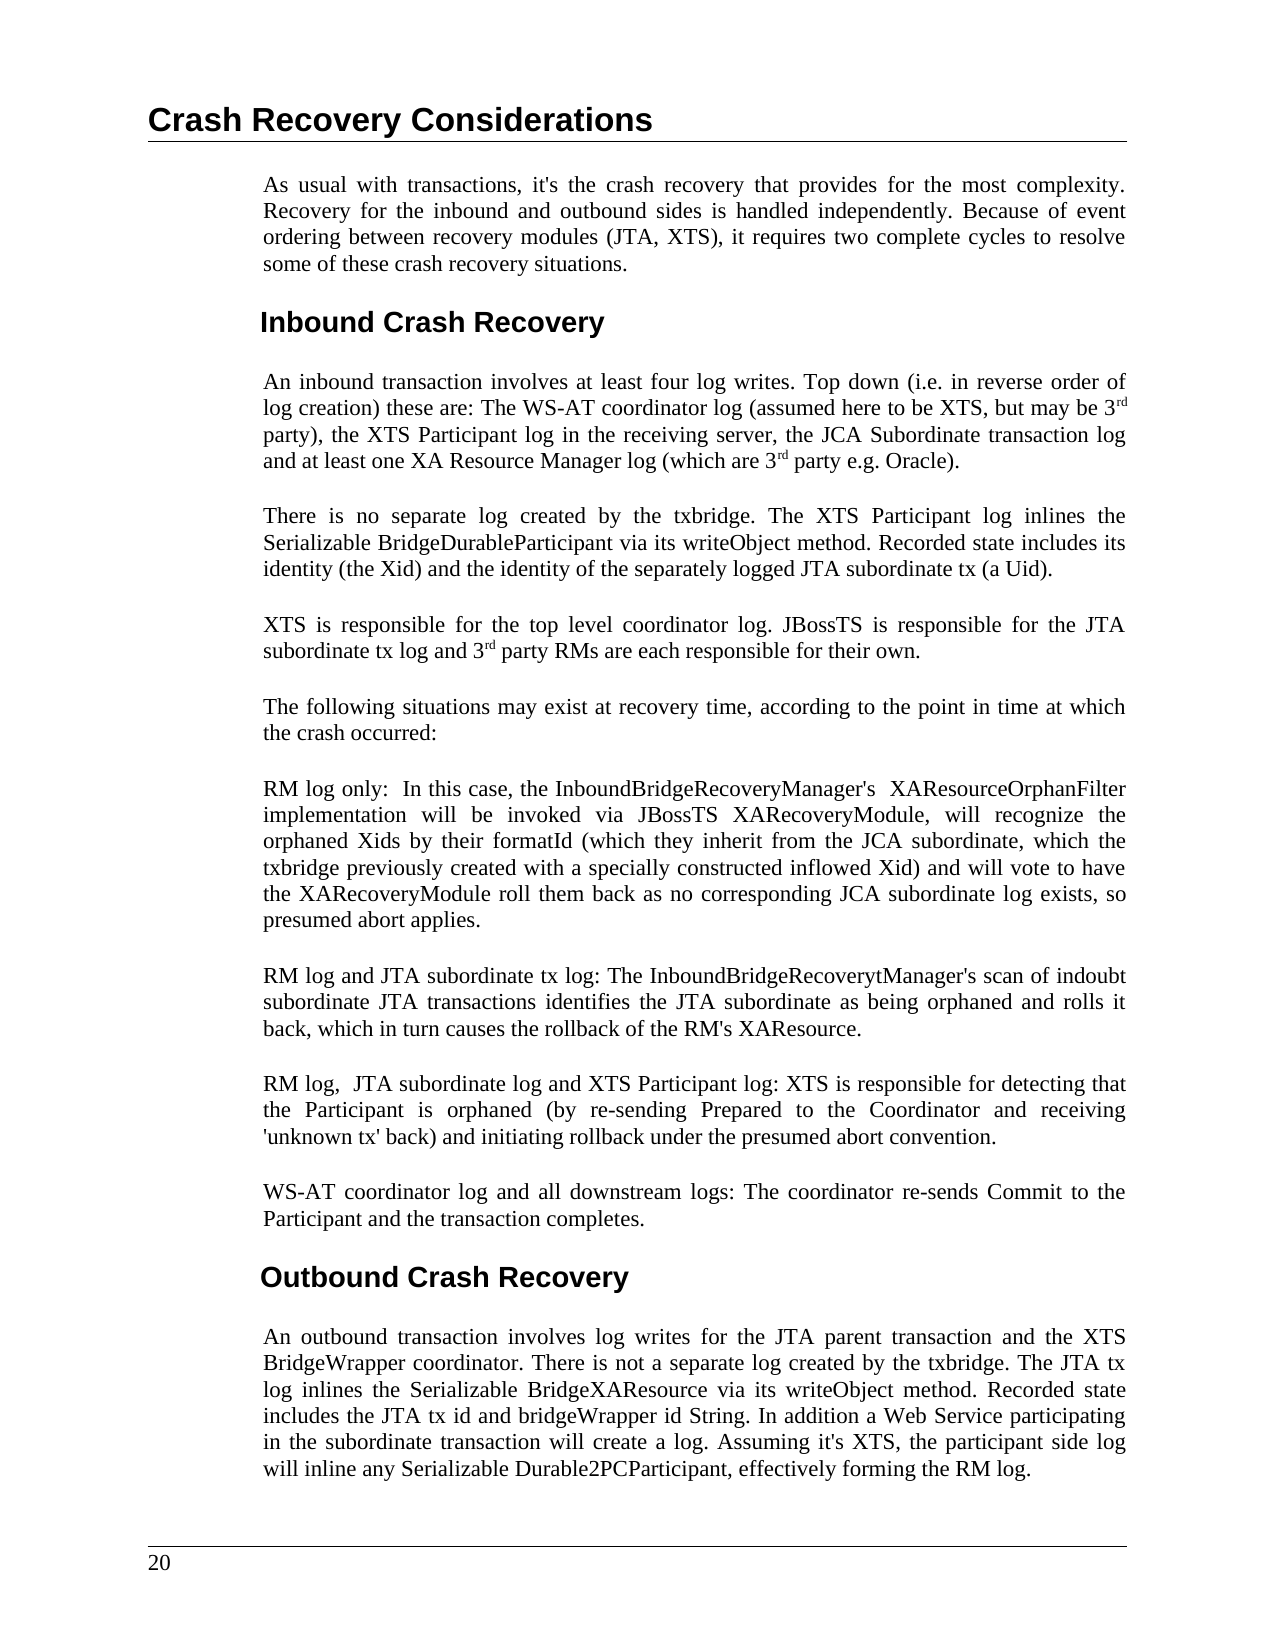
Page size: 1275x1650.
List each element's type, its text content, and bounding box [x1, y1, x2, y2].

text The following situations may exist at recovery time, according to the point in time at which the crash occurred: [263, 693, 1127, 745]
subtitle Crash Recovery Considerations [148, 100, 1127, 141]
text An outbound transaction involves log writes for the JTA parent transaction and the XTS BridgeWrapper coordinator. There is not a separate log created by the txbridge. The JTA tx log inlines the Serializable BridgeXAResource via its writeObject method. Recorded state includes the JTA tx id and bridgeWrapper id String. In addition a Web Service participating in the subordinate transaction will create a log. Assuming it's XTS, the participant side log will inline any Serializable Durable2PCParticipant, effectively forming the RM log. [263, 1323, 1127, 1481]
text RM log and JTA subordinate tx log: The InboundBridgeRecoverytManager's scan of indoubt subordinate JTA transactions identifies the JTA subordinate as being orphaned and rolls it back, which in turn causes the rollback of the RM's XAResource. [263, 962, 1127, 1041]
subtitle Inbound Crash Recovery [148, 305, 1127, 339]
text RM log, JTA subordinate log and XTS Participant log: XTS is responsible for detecting that the Participant is orphaned (by re-sending Prepared to the Coordinator and receiving 'unknown tx' back) and initiating rollback under the presumed abort convention. [263, 1070, 1127, 1149]
subtitle Outbound Crash Recovery [148, 1260, 1127, 1294]
text RM log only: In this case, the InboundBridgeRecoveryManager's XAResourceOrphanFilter implementation will be invoked via JBossTS XARecoveryModule, will recognize the orphaned Xids by their formatId (which they inherit from the JCA subordinate, which the txbridge previously created with a specially constructed inflowed Xid) and will vote to have the XARecoveryModule roll them back as no corresponding JCA subordinate log exists, so presumed abort applies. [263, 774, 1127, 933]
text WS-AT coordinator log and all downstream logs: The coordinator re-sends Commit to the Participant and the transaction completes. [263, 1178, 1127, 1231]
text An inbound transaction involves at least four log writes. Top down (i.e. in reverse order of log creation) these are: The WS-AT coordinator log (assumed here to be XTS, but may be 3rd party), the XTS Participant log in the receiving server, the JCA Subordinate transaction log and at least one XA Resource Manager log (which are 3rd party e.g. Oracle). [263, 368, 1127, 473]
text There is no separate log created by the txbridge. The XTS Participant log inlines the Serializable BridgeDurableParticipant via its writeObject method. Recorded state includes its identity (the Xid) and the identity of the separately logged JTA subordinate tx (a Uid). [263, 503, 1127, 582]
text As usual with transactions, it's the crash recovery that provides for the most complexity. Recovery for the inbound and outbound sides is handled independently. Because of event ordering between recovery modules (JTA, XTS), it requires two complete cycles to resolve some of these crash recovery situations. [263, 171, 1127, 276]
text XTS is responsible for the top level coordinator log. JBossTS is responsible for the JTA subordinate tx log and 3rd party RMs are each responsible for their own. [263, 611, 1127, 663]
